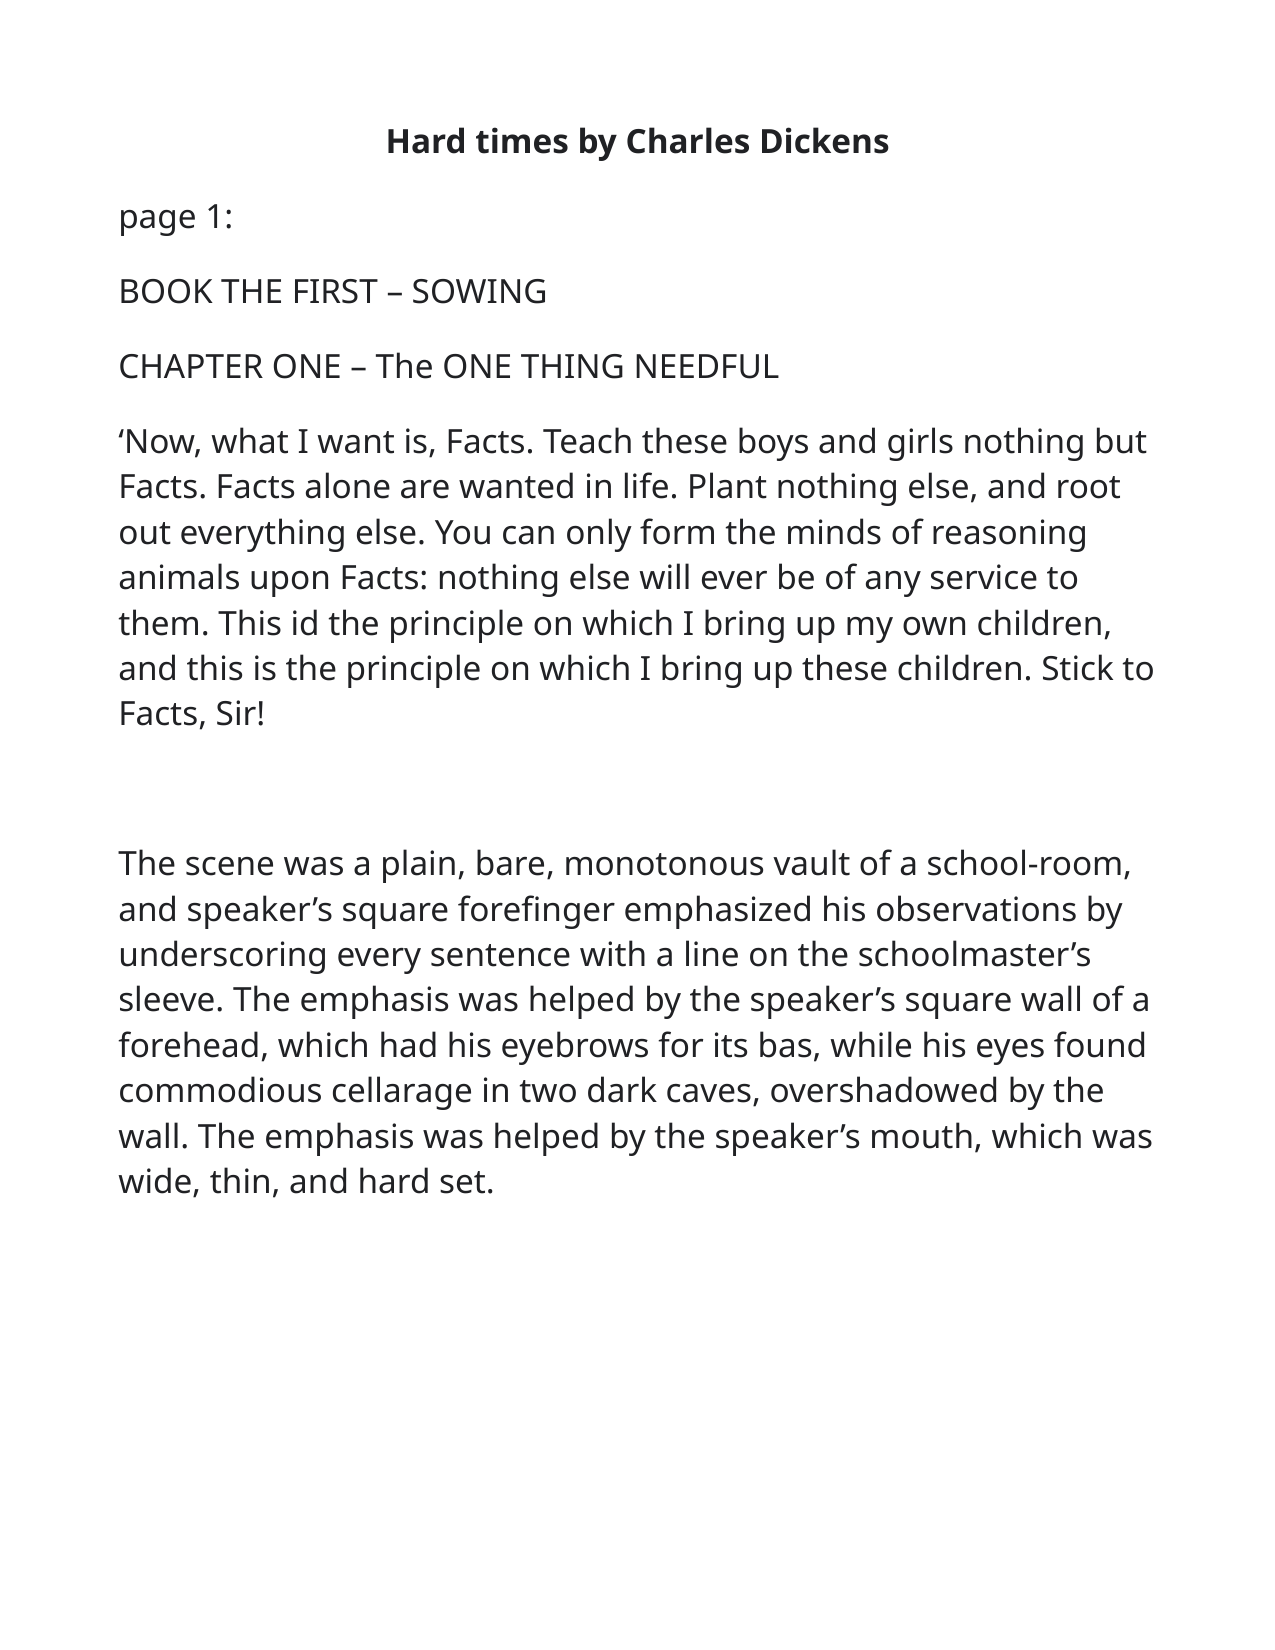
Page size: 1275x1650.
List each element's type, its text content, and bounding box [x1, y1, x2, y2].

text BOOK THE FIRST – SOWING [118, 268, 1157, 313]
text Hard times by Charles Dickens [118, 118, 1157, 163]
text page 1: [118, 193, 1157, 238]
text ‘Now, what I want is, Facts. Teach these boys and girls nothing but Facts. Facts alone are wanted in life. Plant nothing else, and root out everything else. You can only form the minds of reasoning animals upon Facts: nothing else will ever be of any service to them. This id the principle on which I bring up my own children, and this is the principle on which I bring up these children. Stick to Facts, Sir! [118, 418, 1157, 736]
text The scene was a plain, bare, monotonous vault of a school-room, and speaker’s square forefinger emphasized his observations by underscoring every sentence with a line on the schoolmaster’s sleeve. The emphasis was helped by the speaker’s square wall of a forehead, which had his eyebrows for its bas, while his eyes found commodious cellarage in two dark caves, overshadowed by the wall. The emphasis was helped by the speaker’s mouth, which was wide, thin, and hard set. [118, 840, 1157, 1203]
text CHAPTER ONE – The ONE THING NEEDFUL [118, 343, 1157, 388]
